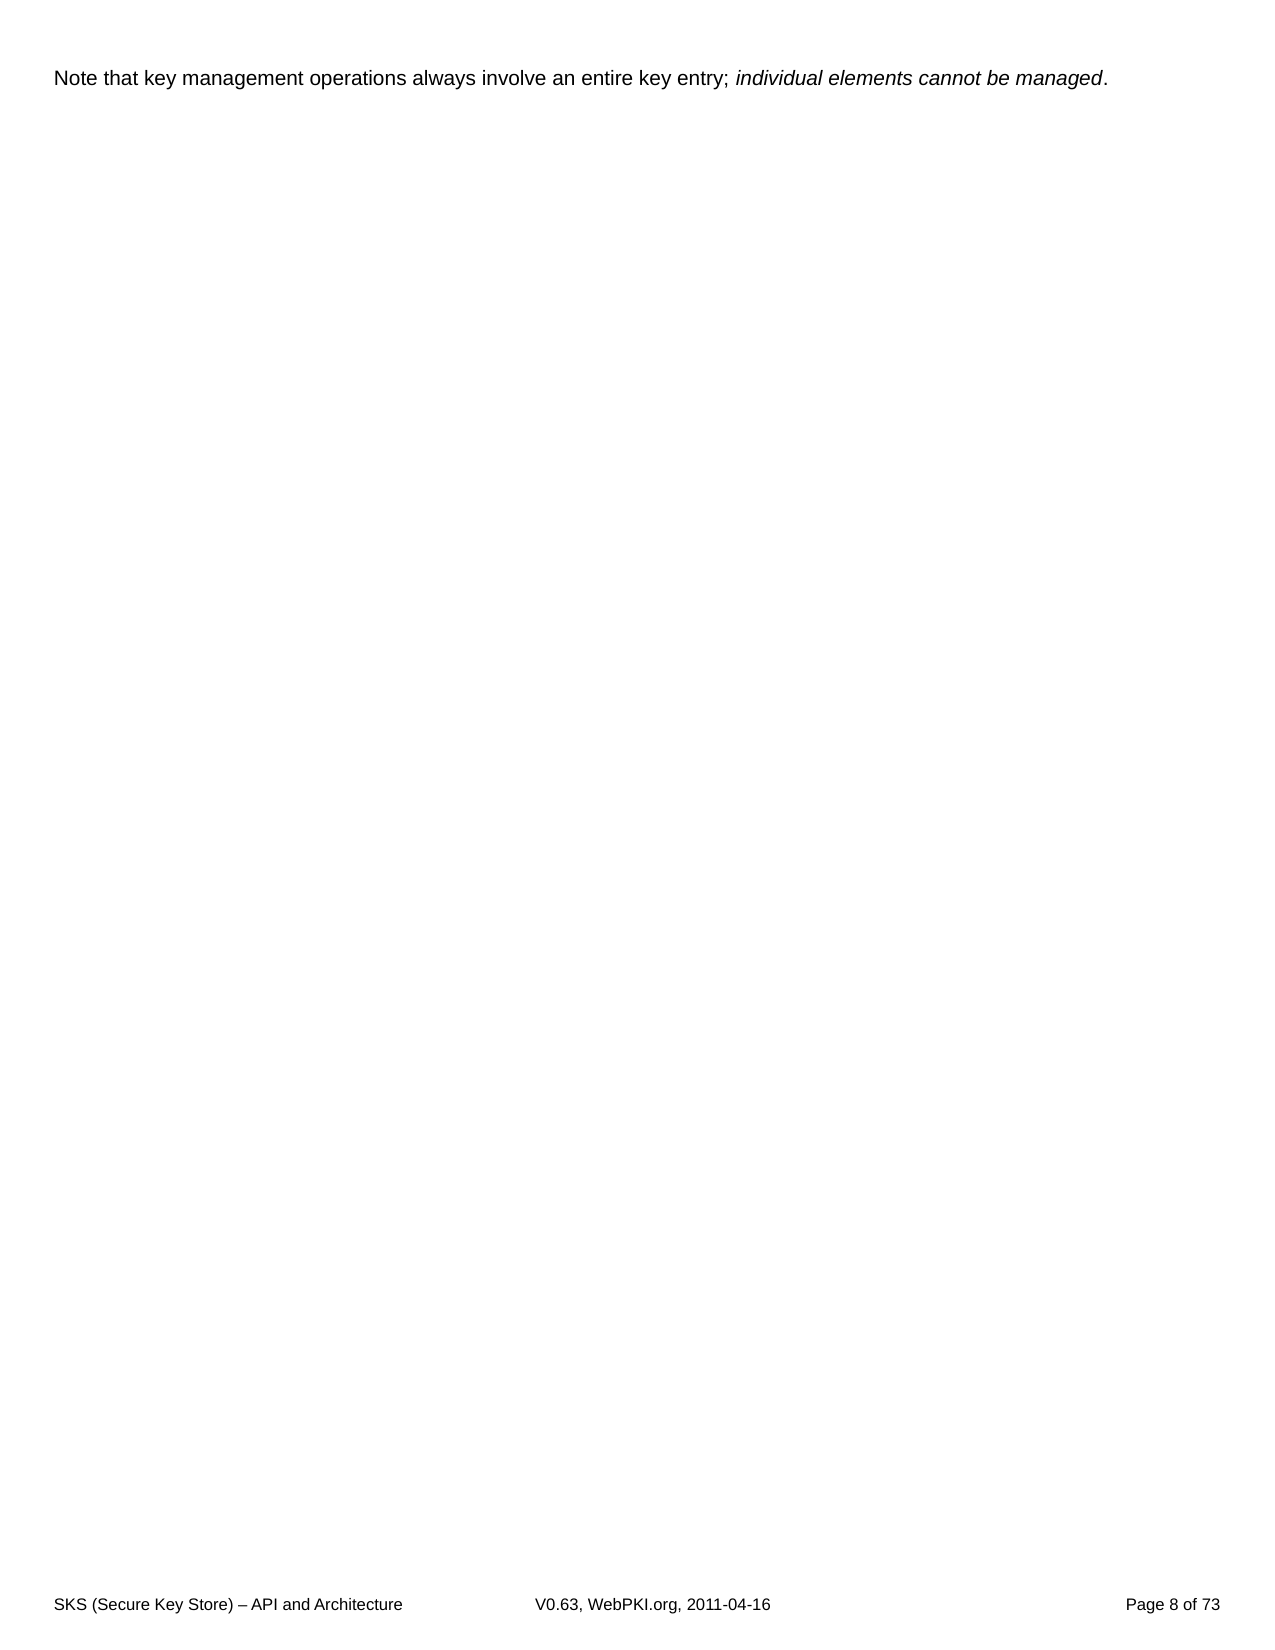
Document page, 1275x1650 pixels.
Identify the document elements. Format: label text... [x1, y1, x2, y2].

text Note that key management operations always involve an entire key entry; individual elements cannot be managed. [54, 66, 1221, 90]
